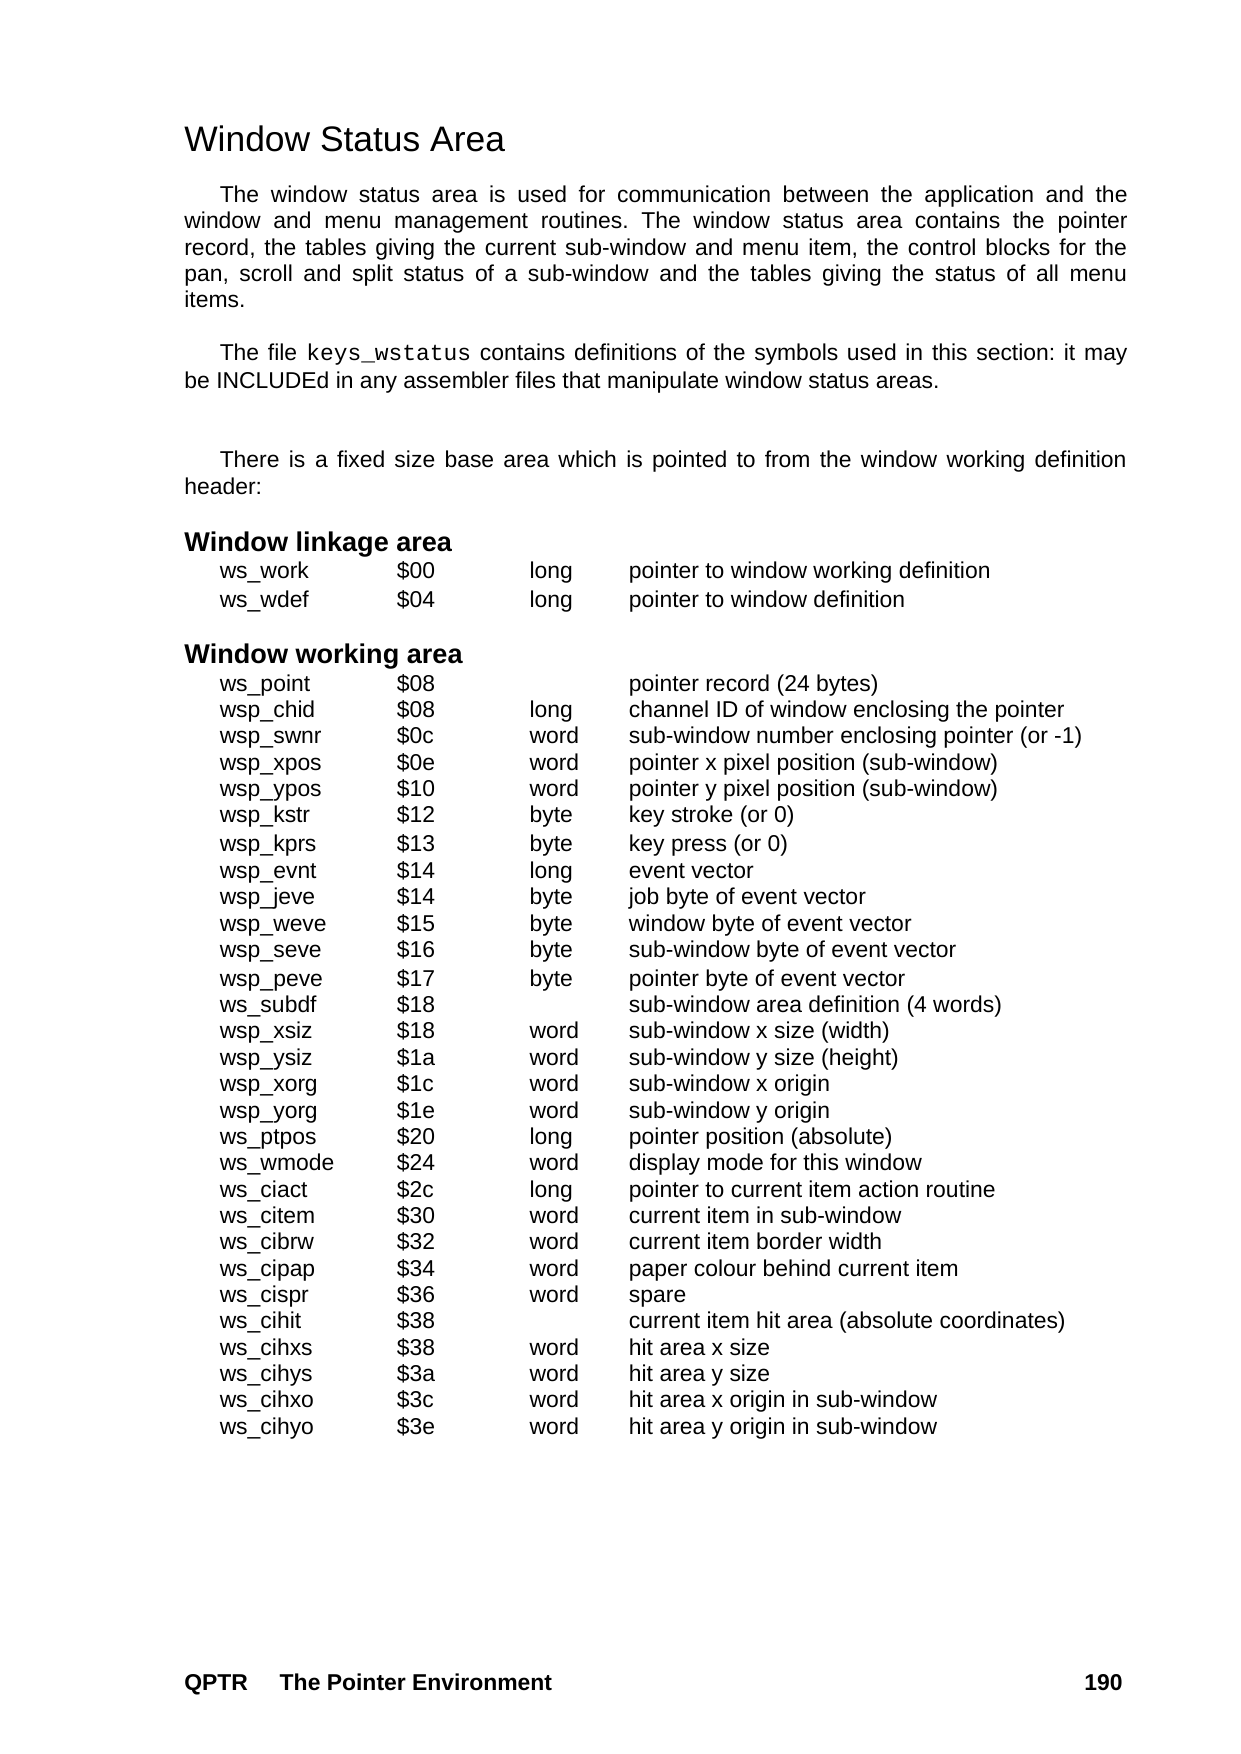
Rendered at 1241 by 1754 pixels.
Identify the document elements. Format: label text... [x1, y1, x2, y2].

table_cell ws_cibrw [184, 1228, 361, 1255]
table_cell current item border width [593, 1228, 1123, 1255]
table_cell $18 [361, 1018, 494, 1044]
table_cell $30 [361, 1202, 494, 1228]
table_cell current item in sub-window [593, 1202, 1123, 1228]
table_cell ws_cihit [184, 1308, 361, 1334]
table_cell $14 [361, 857, 494, 883]
table_cell ws_cihyo [184, 1413, 361, 1439]
table_cell $08 [361, 696, 494, 722]
table_cell pointer to window definition [593, 583, 1123, 612]
table_cell wsp_chid [184, 696, 361, 722]
table_cell word [494, 1149, 593, 1176]
table_cell sub-window number enclosing pointer (or -1) [593, 723, 1123, 749]
table_cell word [494, 1334, 593, 1360]
table_cell $10 [361, 775, 494, 801]
table_cell byte [494, 828, 593, 857]
table_cell word [494, 1202, 593, 1228]
table_cell byte [494, 962, 593, 991]
table_cell $1e [361, 1097, 494, 1123]
table_cell display mode for this window [593, 1149, 1123, 1176]
table_cell word [494, 1255, 593, 1281]
table_cell word [494, 749, 593, 775]
table_cell sub-window area definition (4 words) [593, 991, 1123, 1017]
table_cell wsp_xorg [184, 1070, 361, 1097]
subtitle Window Status Area [184, 118, 1128, 159]
table_cell long [494, 1176, 593, 1202]
text The file keys_wstatus contains definitions of the symbols used in this section: it may be INCLUDEd in any assembler files that manipulate window status areas. [184, 339, 1128, 394]
text The window status area is used for communication between the application and the window and menu management routines. The window status area contains the pointer record, the tables giving the current sub-window and menu item, the control blocks for the pan, scroll and split status of a sub-window and the tables giving the status of all menu items. [184, 181, 1128, 313]
table_cell pointer byte of event vector [593, 962, 1123, 991]
subtitle Window working area [184, 638, 1128, 670]
table_cell byte [494, 910, 593, 936]
table_cell wsp_xpos [184, 749, 361, 775]
text There is a fixed size base area which is pointed to from the window working definition header: [184, 446, 1128, 499]
table_cell $04 [361, 583, 494, 612]
table_cell [494, 1308, 593, 1334]
table_cell wsp_kprs [184, 828, 361, 857]
table_cell wsp_evnt [184, 857, 361, 883]
table_cell hit area y size [593, 1360, 1123, 1386]
table_cell pointer x pixel position (sub-window) [593, 749, 1123, 775]
table_cell long [494, 583, 593, 612]
table_cell $18 [361, 991, 494, 1017]
table_cell word [494, 723, 593, 749]
table_cell wsp_peve [184, 962, 361, 991]
table_cell sub-window y size (height) [593, 1044, 1123, 1070]
table_cell [494, 991, 593, 1017]
table_cell ws_cispr [184, 1281, 361, 1307]
table_cell wsp_weve [184, 910, 361, 936]
table_cell $14 [361, 883, 494, 909]
table_cell $0e [361, 749, 494, 775]
table_cell sub-window x origin [593, 1070, 1123, 1097]
table_cell $16 [361, 936, 494, 962]
table_cell ws_wmode [184, 1149, 361, 1176]
table_cell long [494, 857, 593, 883]
table_header ws_work [184, 557, 361, 583]
table_header pointer record (24 bytes) [593, 670, 1123, 696]
table_cell pointer to current item action routine [593, 1176, 1123, 1202]
table_cell $24 [361, 1149, 494, 1176]
table_cell $34 [361, 1255, 494, 1281]
table_cell sub-window x size (width) [593, 1018, 1123, 1044]
table_cell wsp_ysiz [184, 1044, 361, 1070]
table_cell $38 [361, 1308, 494, 1334]
table_cell paper colour behind current item [593, 1255, 1123, 1281]
table_cell $15 [361, 910, 494, 936]
table_cell $12 [361, 801, 494, 828]
table_cell ws_cihxo [184, 1386, 361, 1413]
table_cell word [494, 1044, 593, 1070]
table_cell word [494, 1281, 593, 1307]
table_cell word [494, 1360, 593, 1386]
table_cell sub-window y origin [593, 1097, 1123, 1123]
table_cell $0c [361, 723, 494, 749]
table_cell window byte of event vector [593, 910, 1123, 936]
table_cell key stroke (or 0) [593, 801, 1123, 828]
table_cell ws_cihxs [184, 1334, 361, 1360]
subtitle Window linkage area [184, 526, 1128, 557]
table_header long [494, 557, 593, 583]
table_cell hit area y origin in sub-window [593, 1413, 1123, 1439]
table_cell ws_ptpos [184, 1123, 361, 1149]
table_cell word [494, 775, 593, 801]
table_cell word [494, 1228, 593, 1255]
table_cell wsp_yorg [184, 1097, 361, 1123]
table_cell ws_cihys [184, 1360, 361, 1386]
table_cell channel ID of window enclosing the pointer [593, 696, 1123, 722]
table_cell $38 [361, 1334, 494, 1360]
table_cell wsp_swnr [184, 723, 361, 749]
table_cell word [494, 1018, 593, 1044]
table_cell $3c [361, 1386, 494, 1413]
table_cell wsp_seve [184, 936, 361, 962]
table_cell $3e [361, 1413, 494, 1439]
table_cell long [494, 696, 593, 722]
table_cell $3a [361, 1360, 494, 1386]
table_header [494, 670, 593, 696]
table_header pointer to window working definition [593, 557, 1123, 583]
table_cell $13 [361, 828, 494, 857]
table_cell ws_citem [184, 1202, 361, 1228]
table_cell ws_subdf [184, 991, 361, 1017]
table_cell byte [494, 883, 593, 909]
table_cell event vector [593, 857, 1123, 883]
table_cell wsp_jeve [184, 883, 361, 909]
table_cell hit area x origin in sub-window [593, 1386, 1123, 1413]
table_header ws_point [184, 670, 361, 696]
table_cell sub-window byte of event vector [593, 936, 1123, 962]
table_cell pointer position (absolute) [593, 1123, 1123, 1149]
table_cell wsp_kstr [184, 801, 361, 828]
table_header $00 [361, 557, 494, 583]
table_cell pointer y pixel position (sub-window) [593, 775, 1123, 801]
table_cell ws_wdef [184, 583, 361, 612]
table_cell $1c [361, 1070, 494, 1097]
table_header $08 [361, 670, 494, 696]
table_cell word [494, 1386, 593, 1413]
table_cell byte [494, 801, 593, 828]
table_cell wsp_ypos [184, 775, 361, 801]
table_cell word [494, 1413, 593, 1439]
table_cell current item hit area (absolute coordinates) [593, 1308, 1123, 1334]
table_cell word [494, 1097, 593, 1123]
table_cell $32 [361, 1228, 494, 1255]
table_cell long [494, 1123, 593, 1149]
table_cell wsp_xsiz [184, 1018, 361, 1044]
table_cell $20 [361, 1123, 494, 1149]
table_cell $1a [361, 1044, 494, 1070]
table_cell hit area x size [593, 1334, 1123, 1360]
table_cell byte [494, 936, 593, 962]
table_cell job byte of event vector [593, 883, 1123, 909]
table_cell $2c [361, 1176, 494, 1202]
table_cell $36 [361, 1281, 494, 1307]
table_cell ws_ciact [184, 1176, 361, 1202]
table_cell $17 [361, 962, 494, 991]
table_cell word [494, 1070, 593, 1097]
table_cell ws_cipap [184, 1255, 361, 1281]
table_cell spare [593, 1281, 1123, 1307]
table_cell key press (or 0) [593, 828, 1123, 857]
